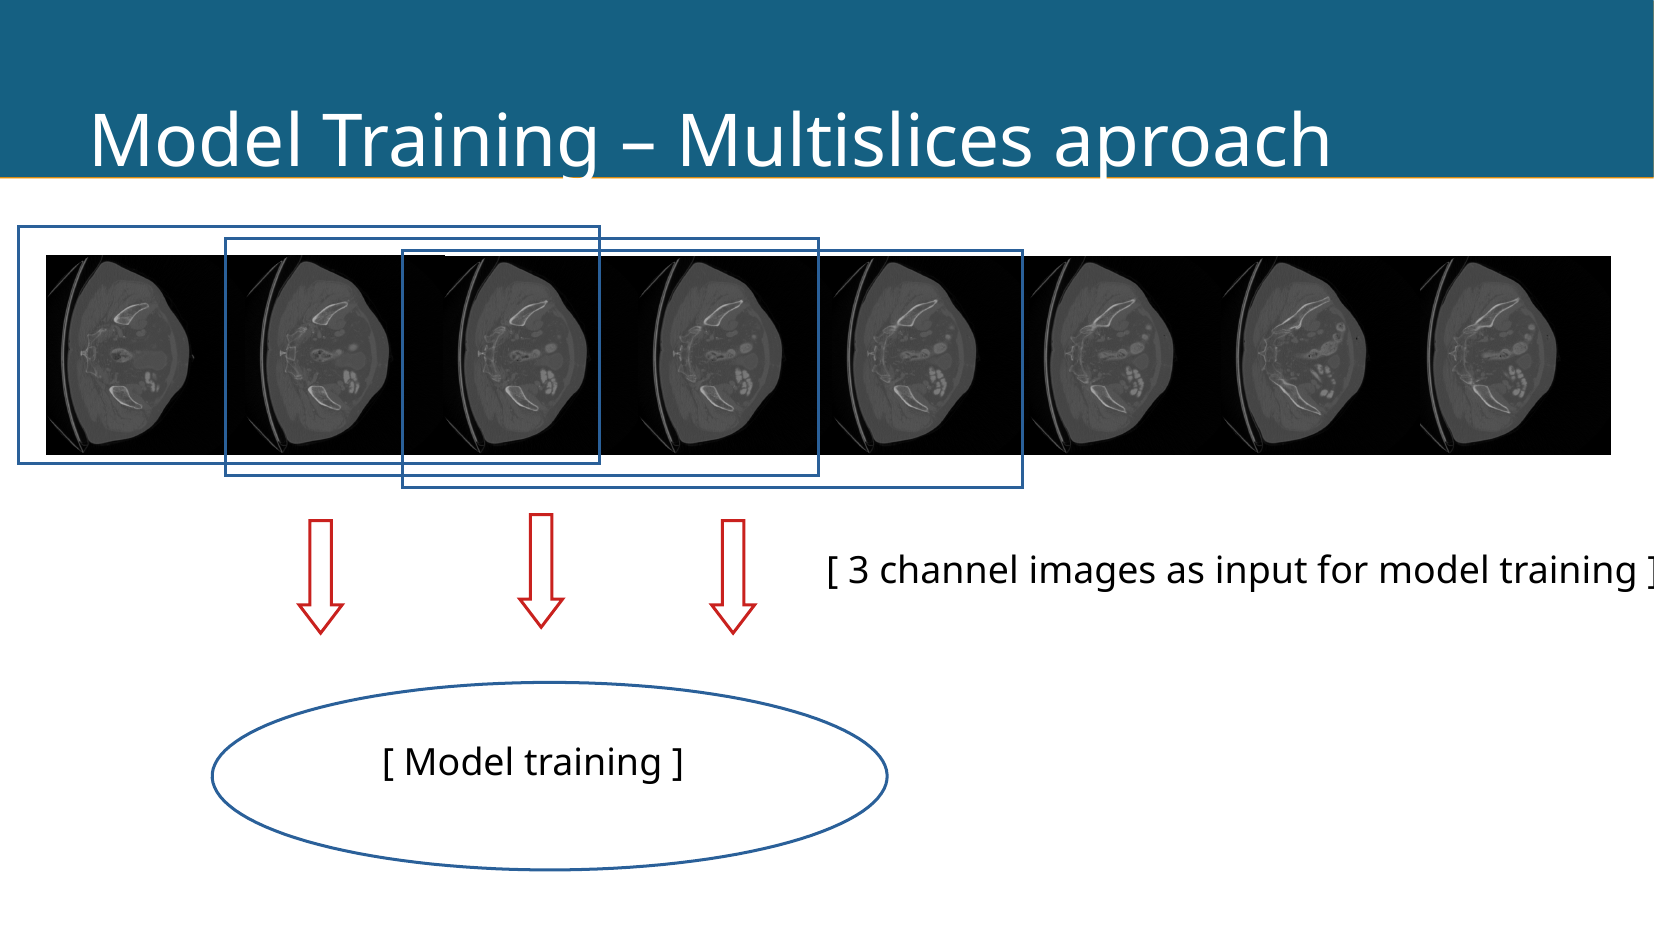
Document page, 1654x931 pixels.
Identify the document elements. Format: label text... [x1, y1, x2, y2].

text_box [ 3 channel images as input for model training ] [826, 543, 1539, 646]
picture [820, 256, 1021, 455]
picture [227, 255, 401, 455]
picture [601, 256, 817, 455]
picture [1024, 256, 1611, 455]
text_box [ Model training ] [381, 735, 720, 787]
title Model Training – Multislices aproach [88, 0, 1565, 182]
picture [404, 255, 598, 455]
picture [46, 255, 224, 455]
